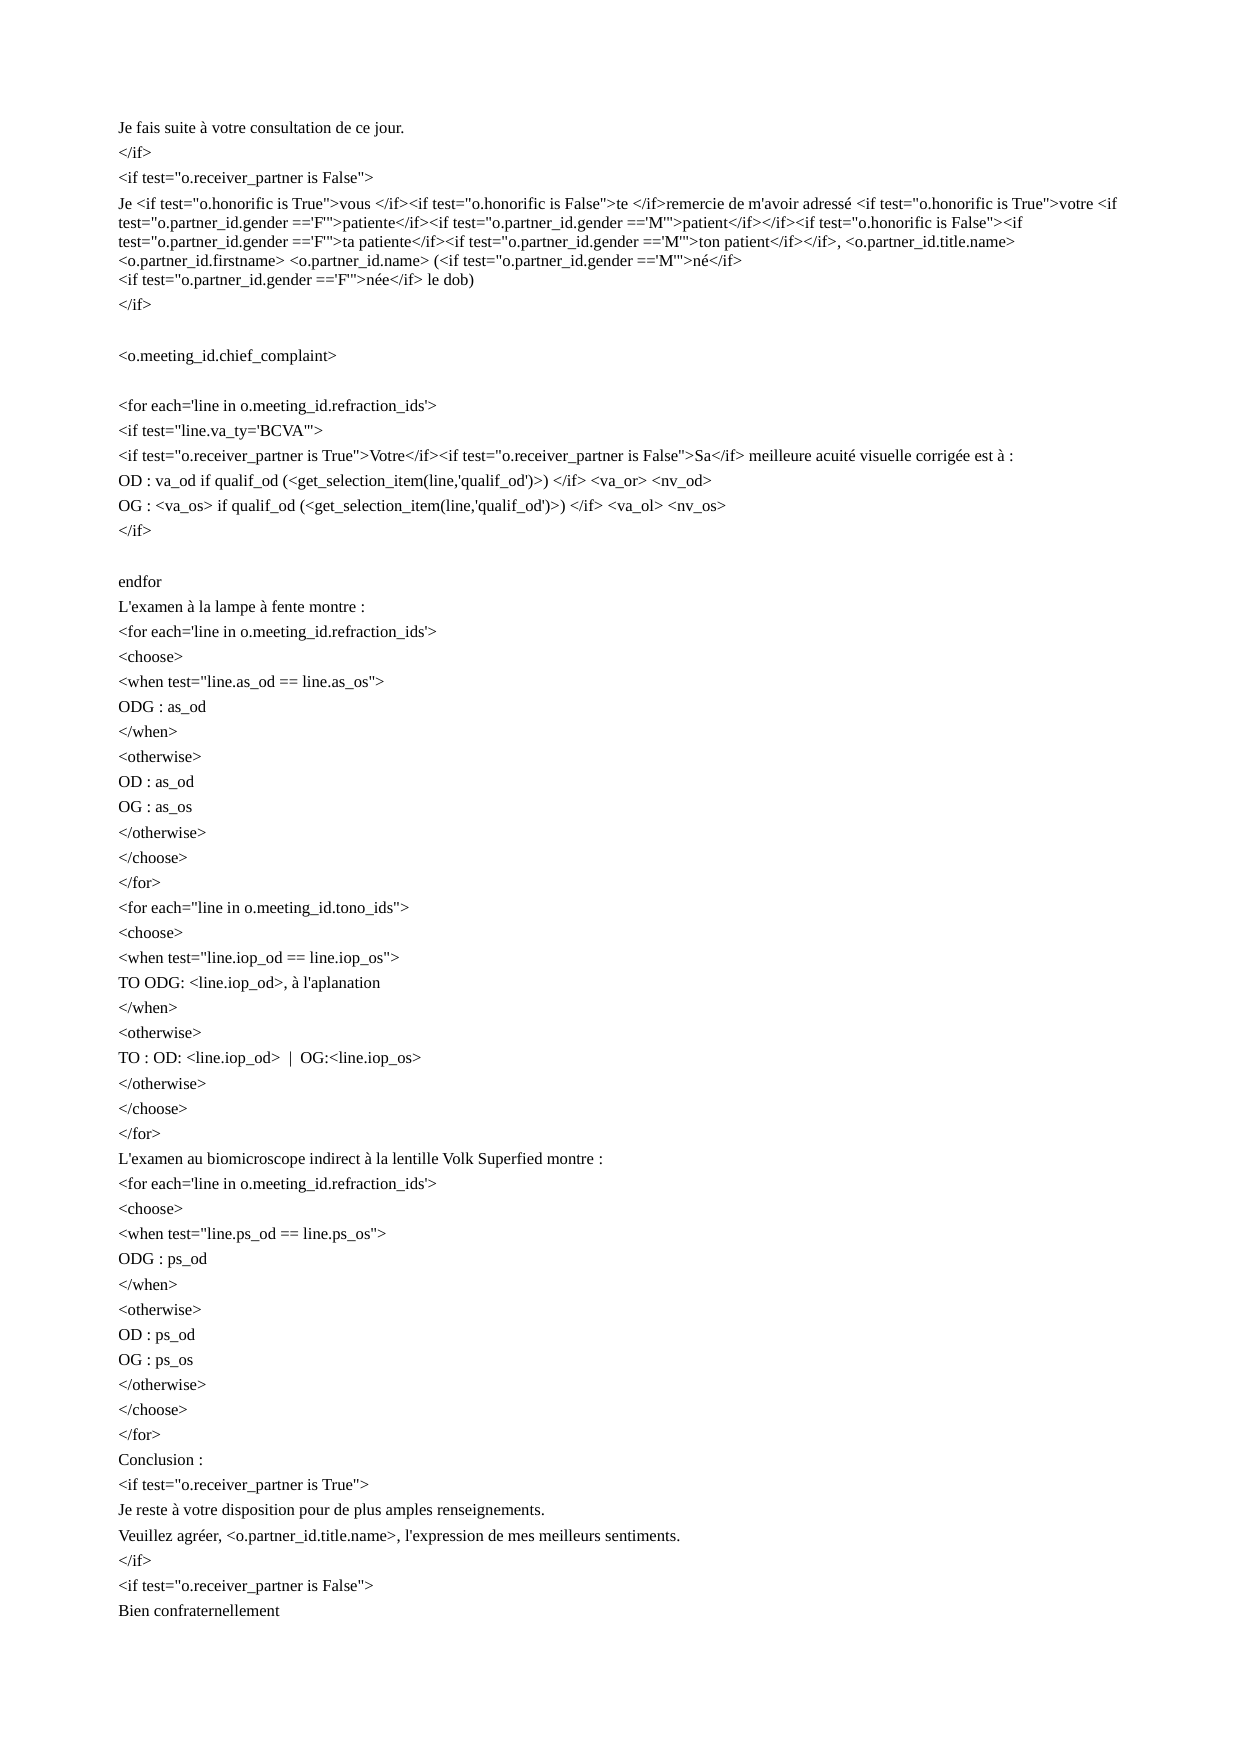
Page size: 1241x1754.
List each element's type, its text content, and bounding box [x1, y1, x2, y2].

text </if> [118, 1550, 1122, 1569]
text <otherwise> [118, 747, 1122, 766]
text <if test="line.va_ty='BCVA'"> [118, 421, 1122, 440]
text </if> [118, 143, 1122, 162]
text </when> [118, 722, 1122, 741]
text <if test="o.receiver_partner is False"> [118, 168, 1122, 187]
text </for> [118, 1425, 1122, 1444]
text Conclusion : [118, 1450, 1122, 1469]
text </when> [118, 1274, 1122, 1293]
text </for> [118, 1124, 1122, 1143]
text <if test="o.receiver_partner is True"> [118, 1475, 1122, 1494]
text <otherwise> [118, 1299, 1122, 1318]
text </choose> [118, 1098, 1122, 1118]
text Bien confraternellement [118, 1601, 1122, 1620]
text OG : ps_os [118, 1349, 1122, 1369]
text OD : ps_od [118, 1324, 1122, 1344]
text </when> [118, 998, 1122, 1017]
text L'examen à la lampe à fente montre : [118, 596, 1122, 616]
text ODG : ps_od [118, 1249, 1122, 1268]
text </if> [118, 295, 1122, 314]
text <if test="o.receiver_partner is False"> [118, 1576, 1122, 1595]
text <for each='line in o.meeting_id.refraction_ids'> [118, 396, 1122, 415]
text endfor [118, 571, 1122, 591]
text OG : as_os [118, 797, 1122, 816]
text <choose> [118, 923, 1122, 942]
text Je reste à votre disposition pour de plus amples renseignements. [118, 1500, 1122, 1519]
text </choose> [118, 847, 1122, 867]
text <when test="line.iop_od == line.iop_os"> [118, 948, 1122, 967]
text </if> [118, 521, 1122, 540]
text </otherwise> [118, 1073, 1122, 1093]
text TO ODG: <line.iop_od>, à l'aplanation [118, 973, 1122, 992]
text Veuillez agréer, <o.partner_id.title.name>, l'expression de mes meilleurs sentiments. [118, 1525, 1122, 1544]
text OD : as_od [118, 772, 1122, 791]
text <for each='line in o.meeting_id.refraction_ids'> [118, 1174, 1122, 1193]
text OD : va_od if qualif_od (<get_selection_item(line,'qualif_od')>) </if> <va_or> <nv_od> [118, 471, 1122, 490]
text OG : <va_os> if qualif_od (<get_selection_item(line,'qualif_od')>) </if> <va_ol> <nv_os> [118, 496, 1122, 515]
text <choose> [118, 647, 1122, 666]
text Je <if test="o.honorific is True">vous </if><if test="o.honorific is False">te </if>remercie de m'avoir adressé <if test="o.honorific is True">votre <if test="o.partner_id.gender =='F'">patiente</if><if test="o.partner_id.gender =='M'">patient</if></if><if test="o.honorific is False"><if test="o.partner_id.gender =='F'">ta patiente</if><if test="o.partner_id.gender =='M'">ton patient</if></if>, <o.partner_id.title.name> <o.partner_id.firstname> <o.partner_id.name> (<if test="o.partner_id.gender =='M'">né</if> <if test="o.partner_id.gender =='F'">née</if> le dob) [118, 193, 1122, 289]
text Je fais suite à votre consultation de ce jour. [118, 118, 1122, 137]
text <for each="line in o.meeting_id.tono_ids"> [118, 898, 1122, 917]
text <for each='line in o.meeting_id.refraction_ids'> [118, 622, 1122, 641]
text <otherwise> [118, 1023, 1122, 1042]
text <when test="line.as_od == line.as_os"> [118, 672, 1122, 691]
text <choose> [118, 1199, 1122, 1218]
text </choose> [118, 1400, 1122, 1419]
text <o.meeting_id.chief_complaint> [118, 345, 1122, 364]
text ODG : as_od [118, 697, 1122, 716]
text L'examen au biomicroscope indirect à la lentille Volk Superfied montre : [118, 1149, 1122, 1168]
text </otherwise> [118, 822, 1122, 842]
text TO : OD: <line.iop_od> | OG:<line.iop_os> [118, 1048, 1122, 1067]
text </otherwise> [118, 1375, 1122, 1394]
text <when test="line.ps_od == line.ps_os"> [118, 1224, 1122, 1243]
text </for> [118, 873, 1122, 892]
text <if test="o.receiver_partner is True">Votre</if><if test="o.receiver_partner is False">Sa</if> meilleure acuité visuelle corrigée est à : [118, 446, 1122, 465]
